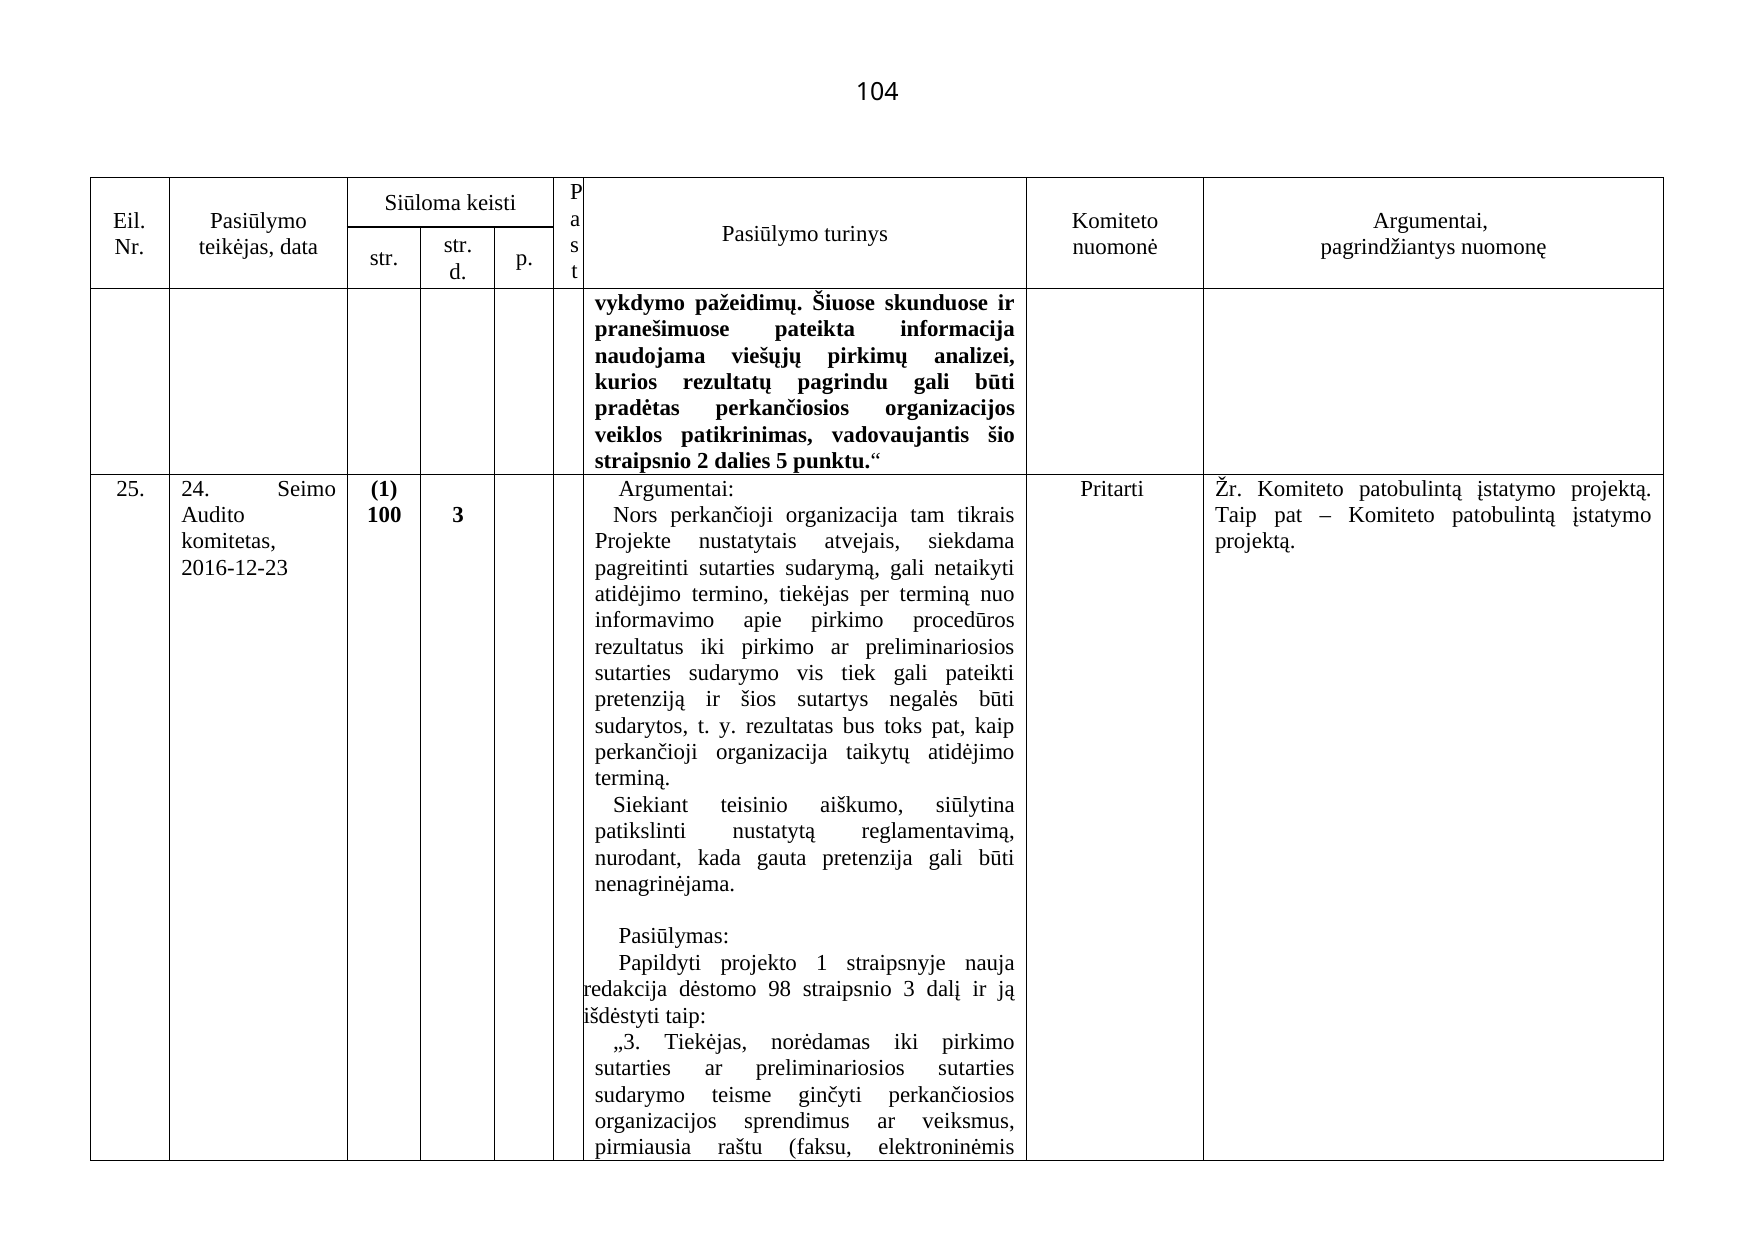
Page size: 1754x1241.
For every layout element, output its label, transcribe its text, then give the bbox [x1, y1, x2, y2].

table_cell vykdymo pažeidimų. Šiuose skunduose ir pranešimuose pateikta informacija naudojama viešųjų pirkimų analizei, kurios rezultatų pagrindu gali būti pradėtas perkančiosios organizacijos veiklos patikrinimas, vadovaujantis šio straipsnio 2 dalies 5 punktu.“ [584, 289, 1026, 473]
table_cell Žr. Komiteto patobulintą įstatymo projektą. Taip pat – Komiteto patobulintą įstatymo projektą. [1204, 475, 1663, 1160]
table_cell [495, 289, 553, 473]
table_header Pasiūlymo turinys [584, 178, 1026, 288]
table_cell N [554, 289, 583, 473]
table_cell 3 [421, 475, 494, 1160]
table_cell Argumentai: Nors perkančioji organizacija tam tikrais Projekte nustatytais atvejais, siekdama pagreitinti sutarties sudarymą, gali netaikyti atidėjimo termino, tiekėjas per terminą nuo informavimo apie pirkimo procedūros rezultatus iki pirkimo ar preliminariosios sutarties sudarymo vis tiek gali pateikti pretenziją ir šios sutartys negalės būti sudarytos, t. y. rezultatas bus toks pat, kaip perkančioji organizacija taikytų atidėjimo terminą. Siekiant teisinio aiškumo, siūlytina patikslinti nustatytą reglamentavimą, nurodant, kada gauta pretenzija gali būti nenagrinėjama. Pasiūlymas: Papildyti projekto 1 straipsnyje nauja redakcija dėstomo 98 straipsnio 3 dalį ir ją išdėstyti taip: „3. Tiekėjas, norėdamas iki pirkimo sutarties ar preliminariosios sutarties sudarymo teisme ginčyti perkančiosios organizacijos sprendimus ar veiksmus, pirmiausia raštu (faksu, elektroninėmis [584, 475, 1026, 1160]
table_cell [348, 289, 420, 473]
table_cell str. d. [421, 228, 494, 288]
table_cell Pritarti [1027, 475, 1203, 1160]
table_cell [91, 289, 169, 473]
table_cell [170, 289, 347, 473]
table_cell (1) 100 [348, 475, 420, 1160]
table_cell [421, 289, 494, 473]
table_cell p. [495, 228, 553, 288]
table_cell [1027, 289, 1203, 473]
table_header Eil. Nr. [91, 178, 169, 288]
table_header Pasiūlymo teikėjas, data [170, 178, 347, 288]
table_cell [554, 475, 583, 1160]
table_header Komiteto nuomonė [1027, 178, 1203, 288]
table_cell 24. Seimo Audito komitetas, 2016-12-23 [170, 475, 347, 1160]
table_cell [1204, 289, 1663, 473]
table_header Argumentai, pagrindžiantys nuomonę [1204, 178, 1663, 288]
table_cell [495, 475, 553, 1160]
table_header Pastabos [554, 178, 583, 288]
table_cell str. [348, 228, 420, 288]
table_cell 25. [91, 475, 169, 1160]
table_header Siūloma keisti [348, 178, 553, 226]
